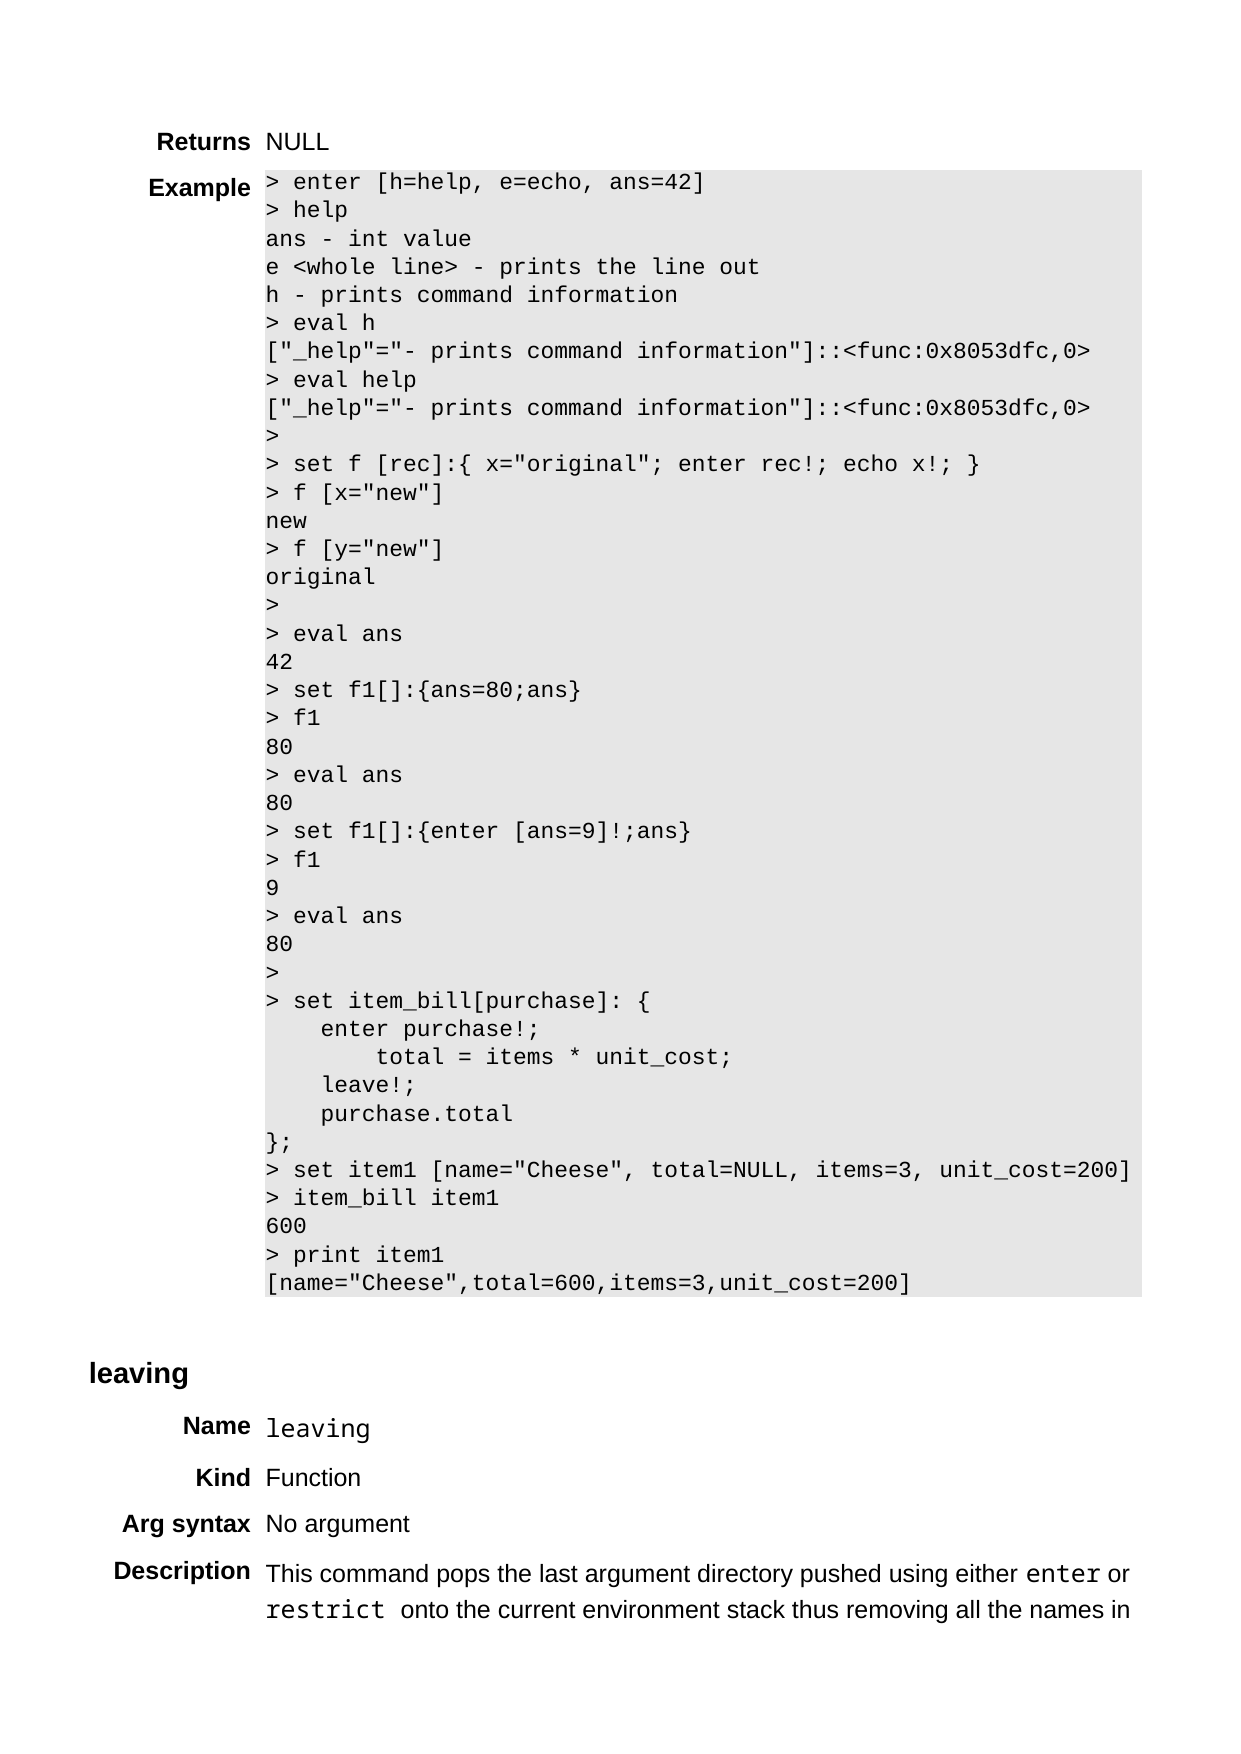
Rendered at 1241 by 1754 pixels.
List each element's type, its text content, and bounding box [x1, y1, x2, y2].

table_header leaving [263, 1402, 1145, 1454]
table_cell Arg syntax [89, 1501, 262, 1547]
subtitle leaving [88, 1356, 1145, 1390]
table_cell Example [89, 165, 262, 1309]
table_cell > enter [h=help, e=echo, ans=42] > help ans - int value e <whole line> - prints the line out h - prints command information > eval h ["_help"="- prints command information"]::<func:0x8053dfc,0> > eval help ["_help"="- prints command information"]::<func:0x8053dfc,0> > > set f [rec]:{ x="original"; enter rec!; echo x!; } > f [x="new"] new > f [y="new"] original > > eval ans 42 > set f1[]:{ans=80;ans} > f1 80 > eval ans 80 > set f1[]:{enter [ans=9]!;ans} > f1 9 > eval ans 80 > > set item_bill[purchase]: { enter purchase!; total = items * unit_cost; leave!; purchase.total }; > set item1 [name="Cheese", total=NULL, items=3, unit_cost=200] > item_bill item1 600 > print item1 [name="Cheese",total=600,items=3,unit_cost=200] [263, 165, 1145, 1309]
table_cell This command pops the last argument directory pushed using either enter or restrict onto the current environment stack thus removing all the names in [263, 1547, 1145, 1629]
table_cell No argument [263, 1501, 1145, 1547]
table_cell Function [263, 1454, 1145, 1501]
table_header Name [89, 1402, 262, 1454]
table_cell Returns [89, 118, 262, 164]
table_cell NULL [263, 118, 1145, 164]
table_cell Description [89, 1547, 262, 1629]
table_cell Kind [89, 1454, 262, 1501]
